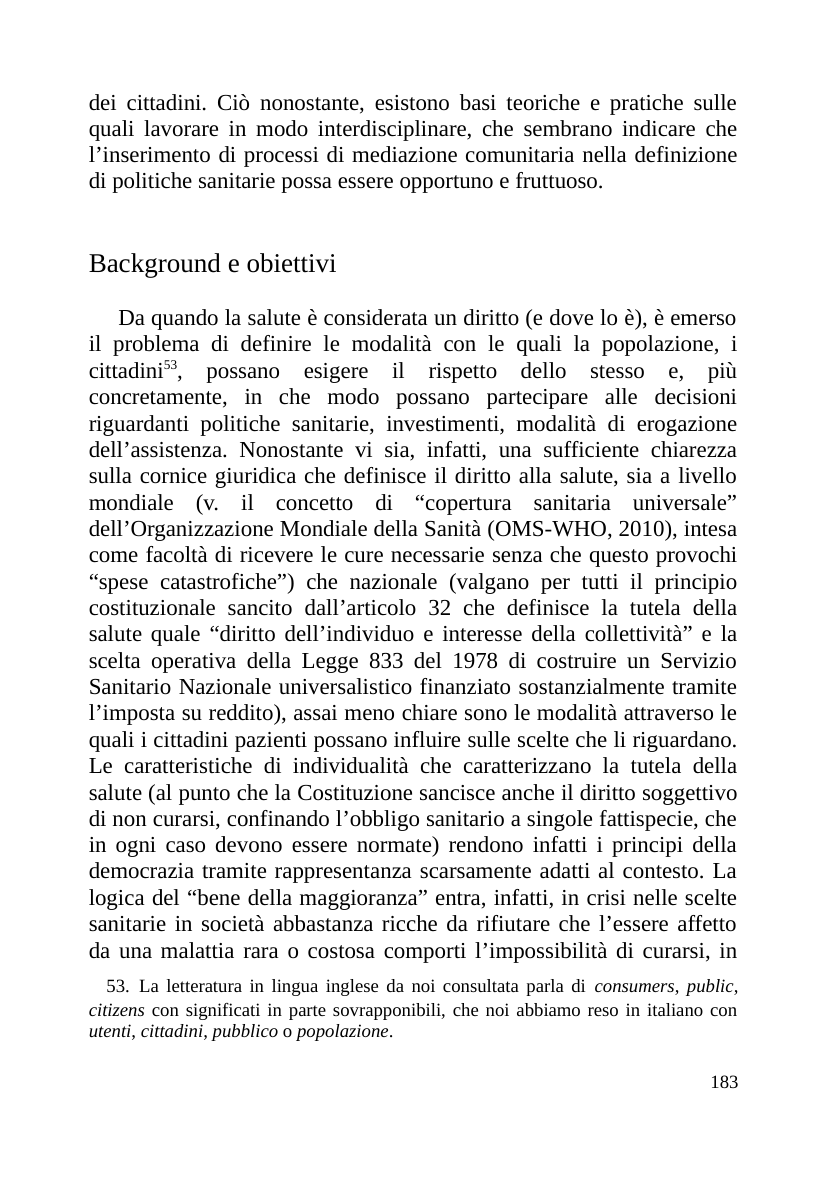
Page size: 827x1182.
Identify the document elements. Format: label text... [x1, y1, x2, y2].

text dei cittadini. Ciò nonostante, esistono basi teoriche e pratiche sulle quali lavorare in modo interdisciplinare, che sembrano indicare che l’inserimento di processi di mediazione comunitaria nella definizione di politiche sanitarie possa essere opportuno e fruttuoso. [88, 88, 738, 194]
text La letteratura in lingua inglese da noi consultata parla di consumers, public, citizens con significati in parte sovrapponibili, che noi abbiamo reso in italiano con utenti, cittadini, pubblico o popolazione. [88, 975, 738, 1042]
subtitle Background e obiettivi [88, 247, 738, 278]
text Da quando la salute è considerata un diritto (e dove lo è), è emerso il problema di definire le modalità con le quali la popolazione, i cittadini, possano esigere il rispetto dello stesso e, più concretamente, in che modo possano partecipare alle decisioni riguardanti politiche sanitarie, investimenti, modalità di erogazione dell’assistenza. Nonostante vi sia, infatti, una sufficiente chiarezza sulla cornice giuridica che definisce il diritto alla salute, sia a livello mondiale (v. il concetto di “copertura sanitaria universale” dell’Organizzazione Mondiale della Sanità (OMS-WHO, 2010), intesa come facoltà di ricevere le cure necessarie senza che questo provochi “spese catastrofiche”) che nazionale (valgano per tutti il principio costituzionale sancito dall’articolo 32 che definisce la tutela della salute quale “diritto dell’individuo e interesse della collettività” e la scelta operativa della Legge 833 del 1978 di costruire un Servizio Sanitario Nazionale universalistico finanziato sostanzialmente tramite l’imposta su reddito), assai meno chiare sono le modalità attraverso le quali i cittadini pazienti possano influire sulle scelte che li riguardano. Le caratteristiche di individualità che caratterizzano la tutela della salute (al punto che la Costituzione sancisce anche il diritto soggettivo di non curarsi, confinando l’obbligo sanitario a singole fattispecie, che in ogni caso devono essere normate) rendono infatti i principi della democrazia tramite rappresentanza scarsamente adatti al contesto. La logica del “bene della maggioranza” entra, infatti, in crisi nelle scelte sanitarie in società abbastanza ricche da rifiutare che l’essere affetto da una malattia rara o costosa comporti l’impossibilità di curarsi, in [88, 304, 738, 963]
